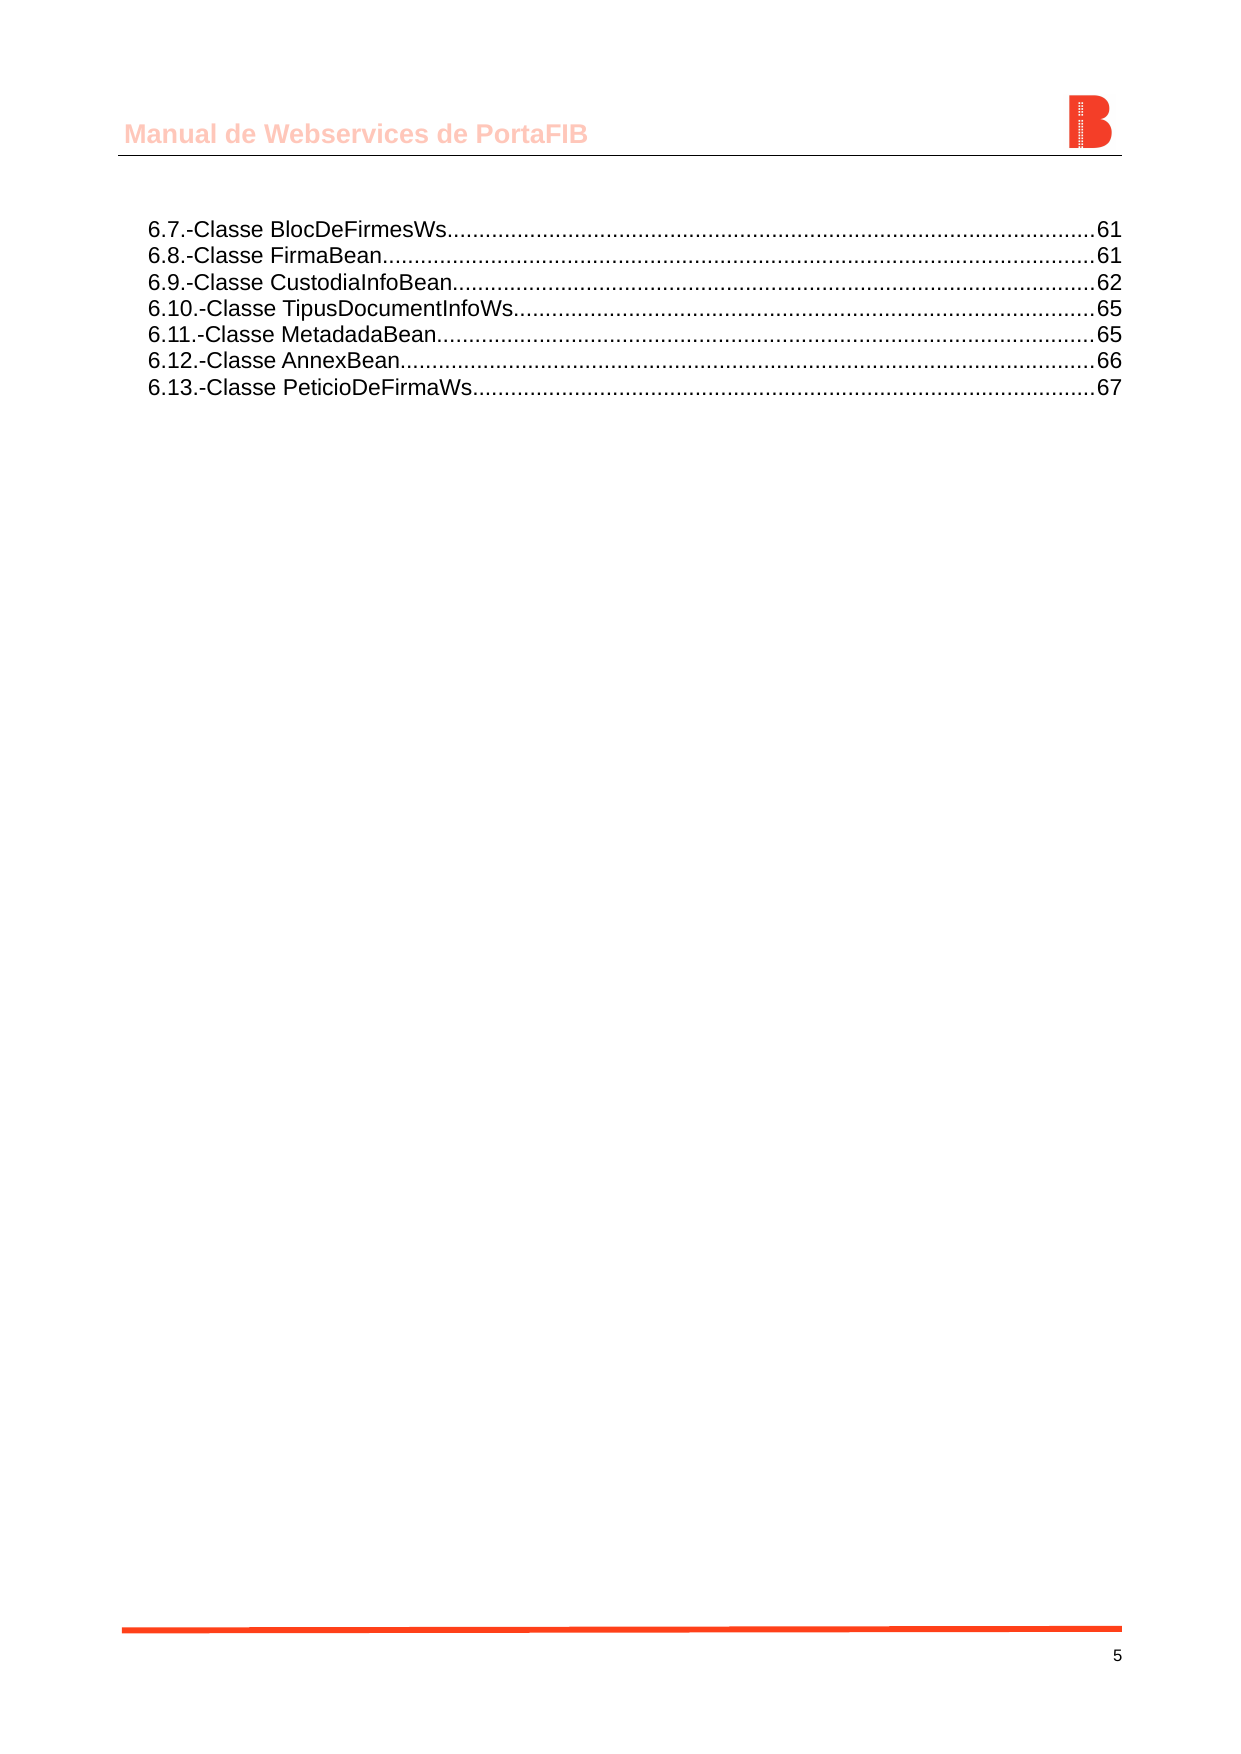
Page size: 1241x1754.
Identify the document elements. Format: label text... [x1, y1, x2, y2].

text 6.10.-Classe TipusDocumentInfoWs 65 [148, 295, 1122, 321]
text 6.12.-Classe AnnexBean 66 [148, 347, 1122, 374]
picture [1063, 94, 1117, 150]
text 6.9.-Classe CustodiaInfoBean 62 [148, 268, 1122, 295]
text 6.7.-Classe BlocDeFirmesWs 61 [148, 216, 1122, 242]
text 6.8.-Classe FirmaBean 61 [148, 242, 1122, 268]
text 6.13.-Classe PeticioDeFirmaWs 67 [148, 374, 1122, 400]
text 6.11.-Classe MetadadaBean 65 [148, 321, 1122, 347]
